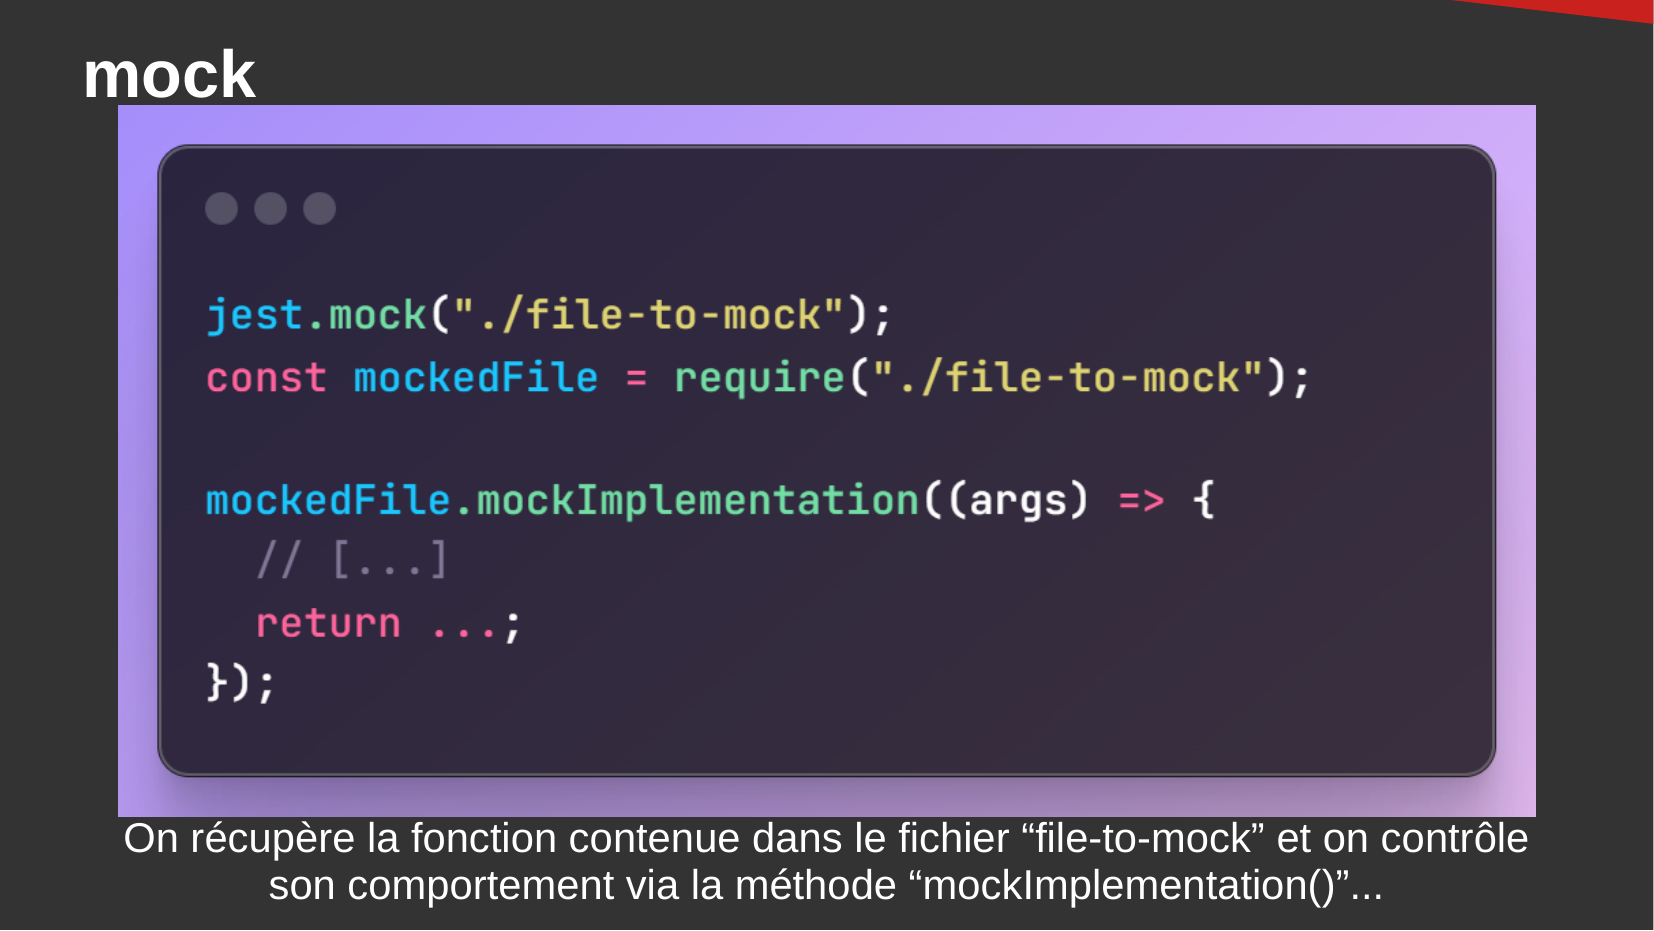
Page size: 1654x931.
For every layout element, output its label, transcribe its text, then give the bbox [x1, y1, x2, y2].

list On récupère la fonction contenue dans le fichier “file-to-mock” et on contrôle son comportement via la méthode “mockImplementation()”... [118, 818, 1536, 916]
text_box [1451, 0, 1654, 24]
title mock [82, 37, 1571, 112]
picture [118, 105, 1536, 818]
